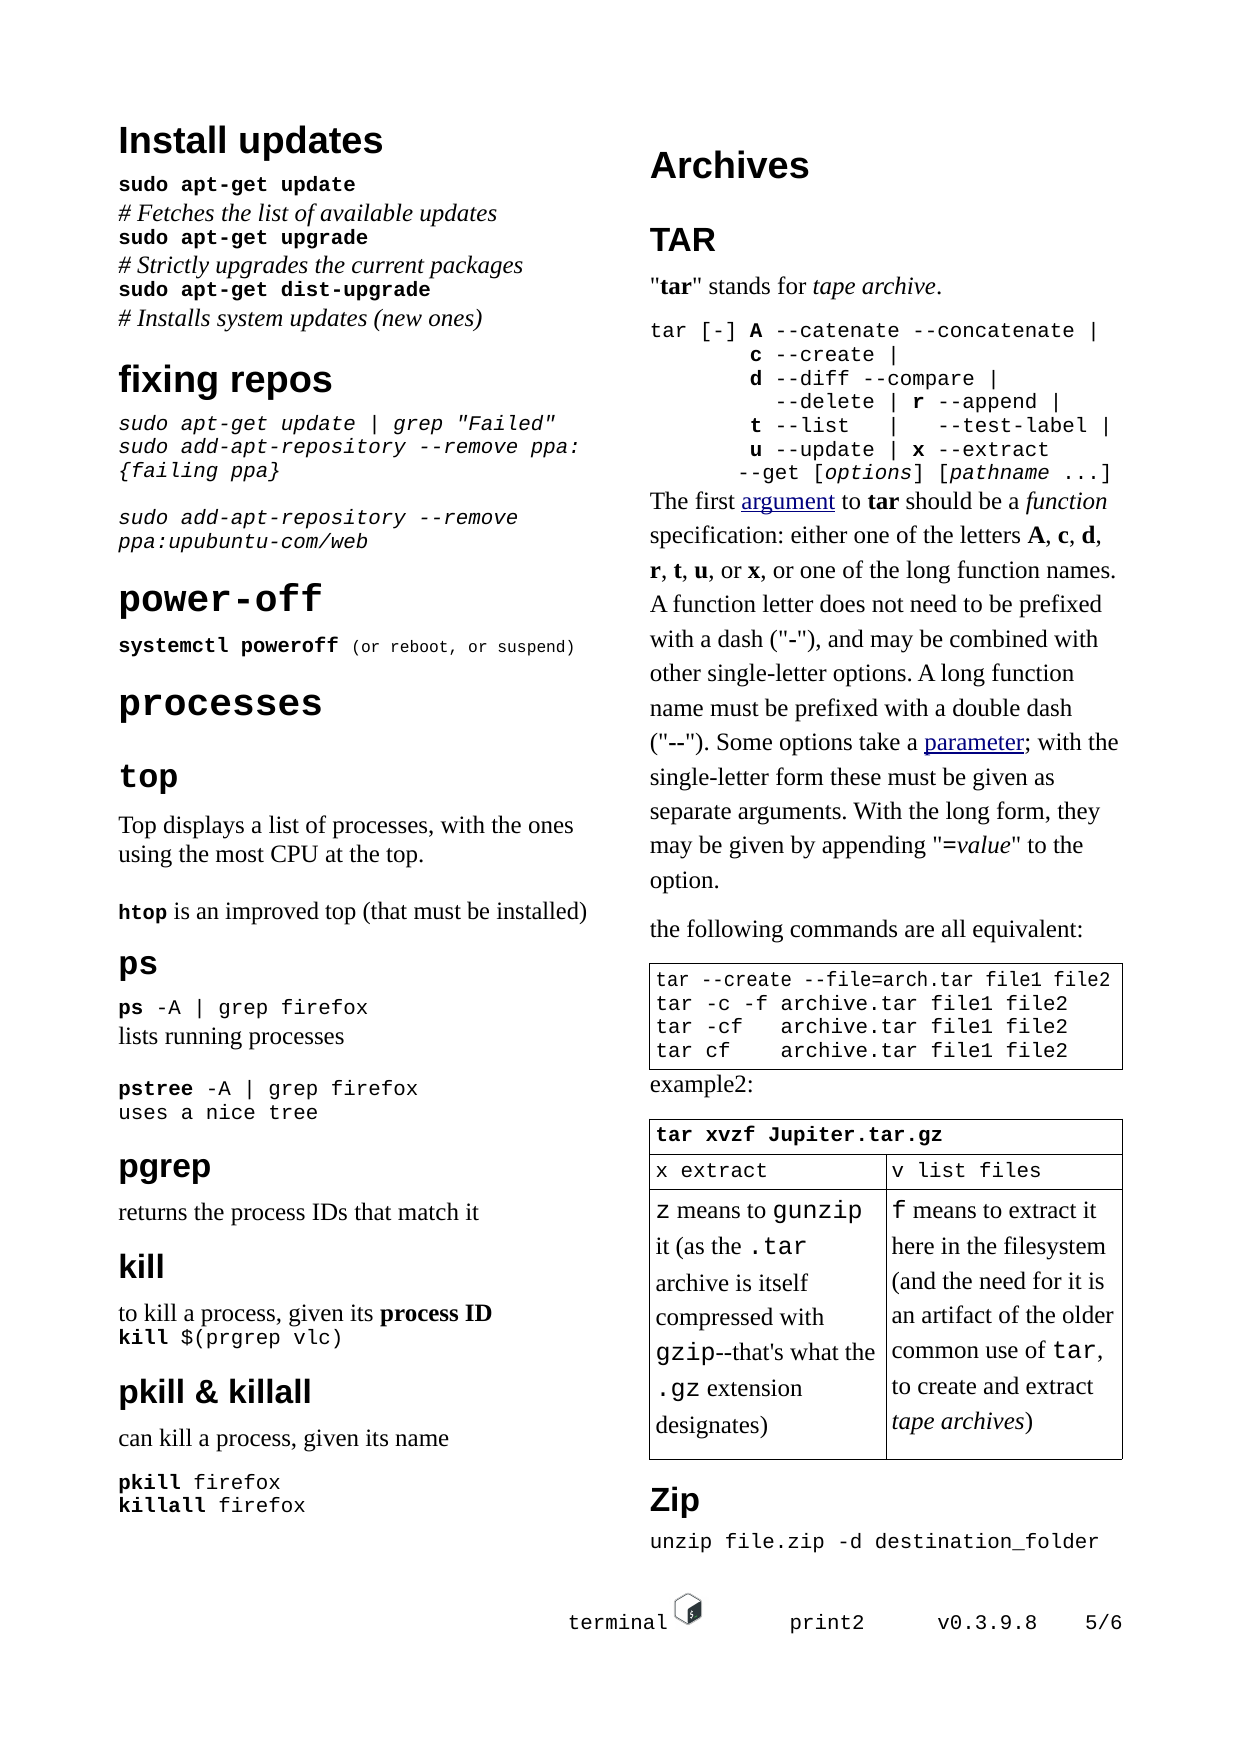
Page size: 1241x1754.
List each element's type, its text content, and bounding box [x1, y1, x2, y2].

subtitle fixing repos [118, 356, 591, 400]
text d --diff --compare | [649, 368, 1122, 391]
subtitle processes [118, 683, 591, 726]
text returns the process IDs that match it [118, 1197, 591, 1226]
text ps -A | grep firefox [118, 997, 591, 1021]
subtitle Install updates [118, 118, 591, 162]
table_header tar xvzf Jupiter.tar.gz [650, 1120, 1122, 1154]
text can kill a process, given its name [118, 1423, 591, 1451]
subtitle Archives [649, 143, 1122, 187]
text --delete | r --append | [649, 391, 1122, 415]
text "tar" stands for tape archive. [649, 271, 1122, 300]
text pkill firefox killall firefox [118, 1472, 591, 1519]
text The first argument to tar should be a function specification: either one of the letters A, c, d, r, t, u, or x, or one of the long function names. A function letter does not need to be prefixed with a dash ("-"), and may be combined with other single-letter options. A long function name must be prefixed with a double dash ("--"). Some options take a parameter; with the single-letter form these must be given as separate arguments. With the long form, they may be given by appending "=value" to the option. [649, 486, 1122, 894]
text the following commands are all equivalent: [649, 914, 1122, 943]
text # Strictly upgrades the current packages [118, 250, 591, 279]
text Top displays a list of processes, with the ones using the most CPU at the top. [118, 810, 591, 868]
text sudo add-apt-repository --remove ppa:{failing ppa} [118, 436, 591, 483]
table_cell z means to gunzip it (as the .tar archive is itself compressed with gzip--that's what the .gz extension designates) [650, 1190, 886, 1459]
text sudo apt-get dist-upgrade [118, 279, 591, 303]
text sudo apt-get upgrade [118, 227, 591, 250]
text tar [-] A --catenate --concatenate | [649, 320, 1122, 344]
text sudo apt-get update [118, 174, 591, 198]
subtitle kill [118, 1247, 591, 1286]
text lists running processes [118, 1021, 591, 1049]
picture [667, 1588, 709, 1630]
text sudo apt-get update | grep "Failed" [118, 413, 591, 436]
text t --list | --test-label | [649, 415, 1122, 438]
text # Fetches the list of available updates [118, 198, 591, 227]
table_cell f means to extract it here in the filesystem (and the need for it is an artifact of the older common use of tar, to create and extract tape archives) [887, 1190, 1122, 1459]
table_cell v list files [887, 1155, 1122, 1189]
text --get [options] [pathname ...] [649, 462, 1122, 486]
table_header tar --create --file=arch.tar file1 file2 tar -c -f archive.tar file1 file2 tar -cf archive.tar file1 file2 tar cf archive.tar file1 file2 [650, 964, 1122, 1069]
text u --update | x --extract [649, 438, 1122, 462]
subtitle Zip [649, 1480, 1122, 1519]
subtitle power-off [118, 579, 591, 622]
table_cell x extract [650, 1155, 886, 1189]
text htop is an improved top (that must be installed) [118, 896, 591, 926]
subtitle TAR [649, 220, 1122, 259]
text c --create | [649, 344, 1122, 368]
text kill $(prgrep vlc) [118, 1327, 591, 1351]
text uses a nice tree [118, 1102, 591, 1126]
text pstree -A | grep firefox [118, 1078, 591, 1102]
text systemctl poweroff (or reboot, or suspend) [118, 635, 591, 658]
subtitle pkill & killall [118, 1371, 591, 1410]
subtitle top [118, 760, 591, 798]
text example2: [649, 1070, 1122, 1098]
text to kill a process, given its process ID [118, 1298, 591, 1327]
subtitle ps [118, 947, 591, 984]
text # Installs system updates (new ones) [118, 303, 591, 331]
text sudo add-apt-repository --remove ppa:upubuntu-com/web [118, 507, 591, 554]
subtitle pgrep [118, 1146, 591, 1185]
text unzip file.zip -d destination_folder [649, 1531, 1122, 1555]
